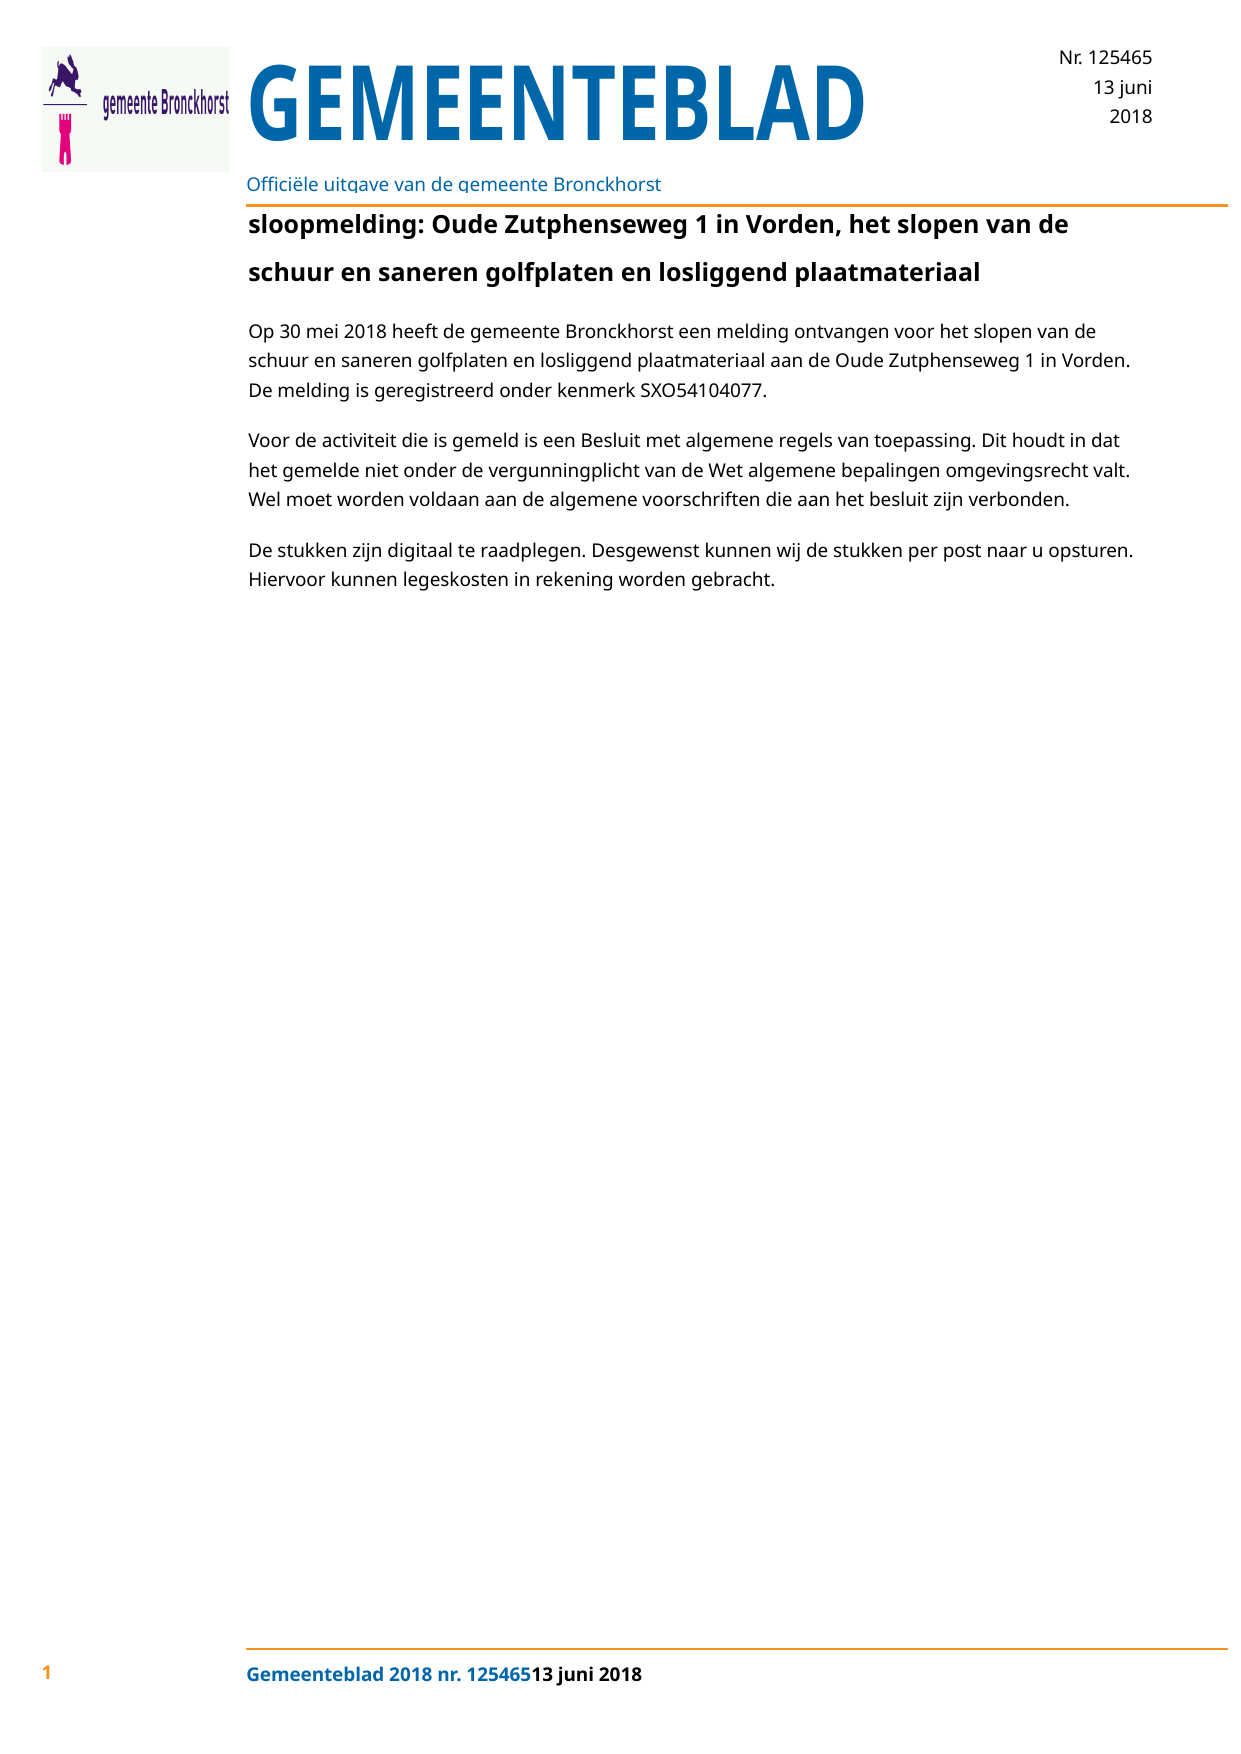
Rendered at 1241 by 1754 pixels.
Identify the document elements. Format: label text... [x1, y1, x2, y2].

picture [41, 47, 231, 172]
text De stukken zijn digitaal te raadplegen. Desgewenst kunnen wij de stukken per post naar u opsturen. Hiervoor kunnen legeskosten in rekening worden gebracht. [248, 537, 1152, 592]
text sloopmelding: Oude Zutphenseweg 1 in Vorden, het slopen van de schuur en saneren golfplaten en losliggend plaatmateriaal [248, 207, 1152, 288]
text Voor de activiteit die is gemeld is een Besluit met algemene regels van toepassing. Dit houdt in dat het gemelde niet onder de vergunningplicht van de Wet algemene bepalingen omgevingsrecht valt. Wel moet worden voldaan aan de algemene voorschriften die aan het besluit zijn verbonden. [248, 427, 1152, 512]
text Op 30 mei 2018 heeft de gemeente Bronckhorst een melding ontvangen voor het slopen van de schuur en saneren golfplaten en losliggend plaatmateriaal aan de Oude Zutphenseweg 1 in Vorden. De melding is geregistreerd onder kenmerk SXO54104077. [248, 318, 1152, 403]
